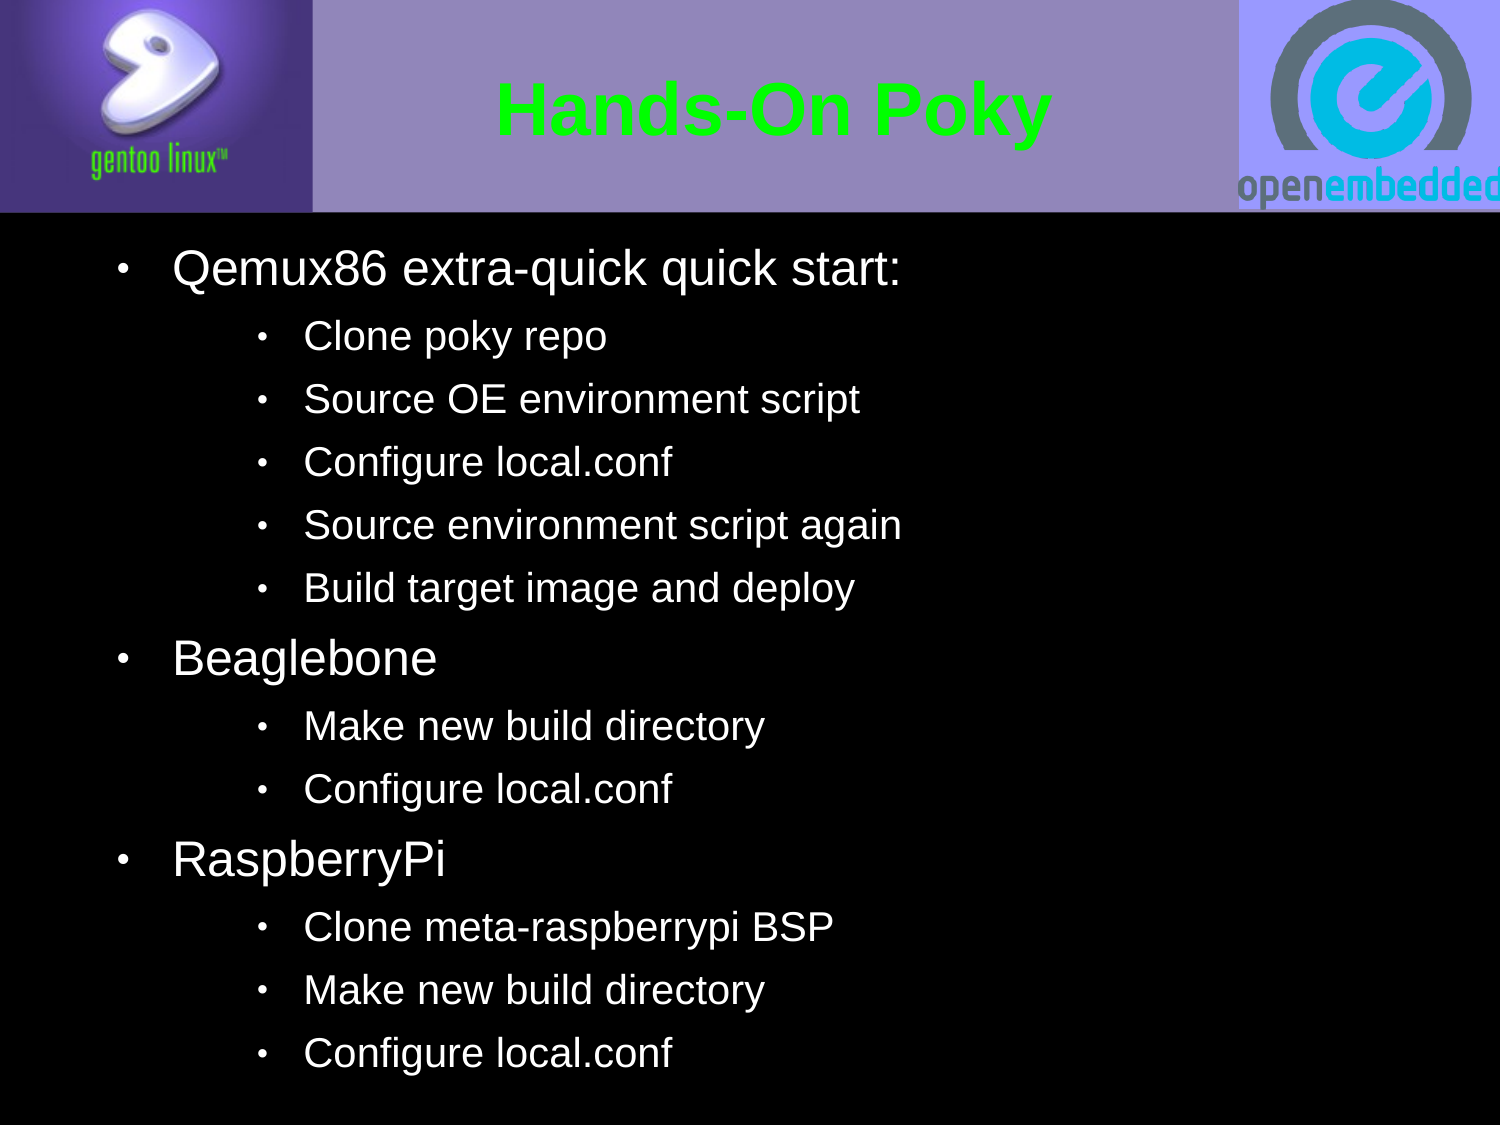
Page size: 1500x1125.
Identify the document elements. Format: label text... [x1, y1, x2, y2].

list Qemux86 extra-quick quick start: Clone poky repo Source OE environment script Configure local.conf Source environment script again Build target image and deploy Beaglebone Make new build directory Configure local.conf RaspberryPi Clone meta-raspberrypi BSP Make new build directory Configure local.conf [59, 238, 1440, 1125]
title Hands-On Poky [318, 12, 1230, 200]
picture [0, 0, 302, 183]
picture [1238, 0, 1500, 210]
